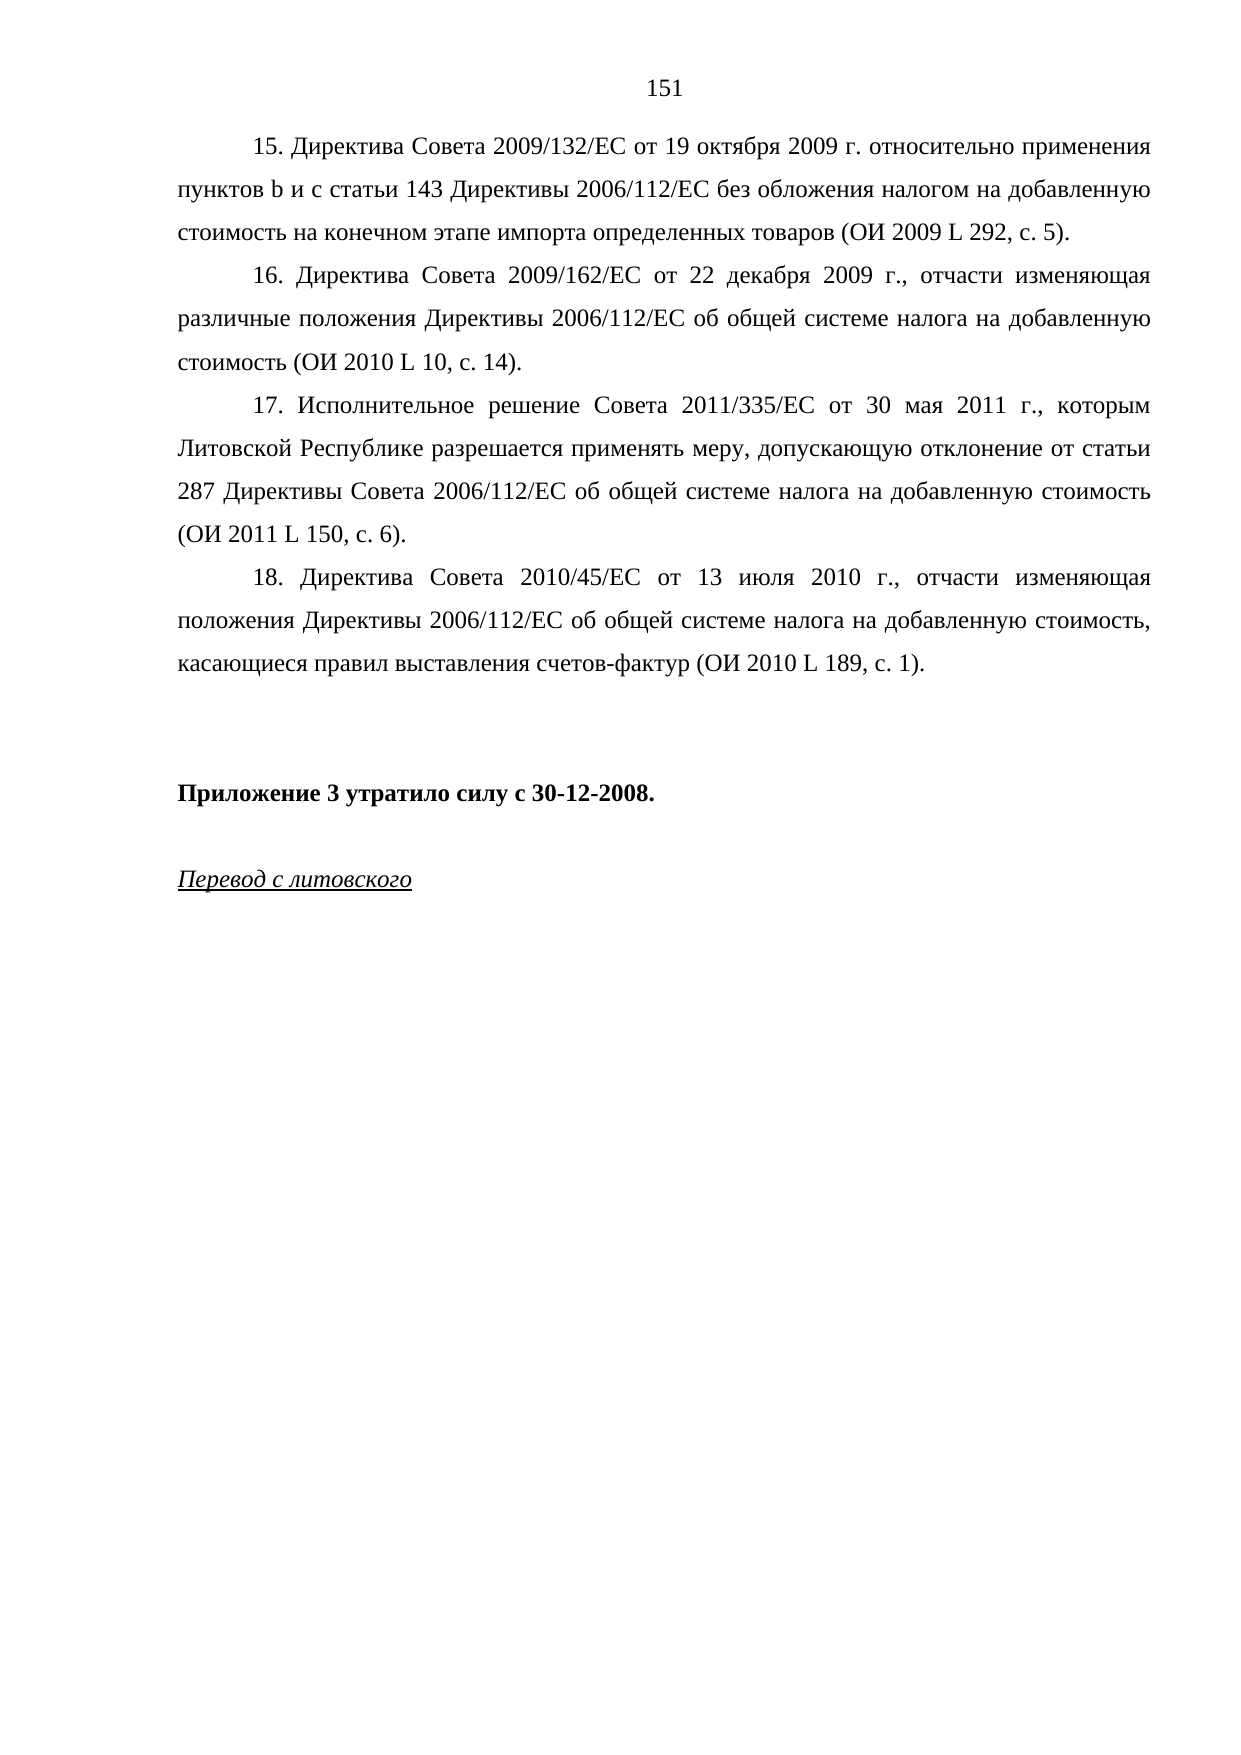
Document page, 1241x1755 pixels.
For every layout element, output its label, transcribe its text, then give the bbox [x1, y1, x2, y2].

text 17. Исполнительное решение Совета 2011/335/ЕС от 30 мая 2011 г., которым Литовской Республике разрешается применять меру, допускающую отклонение от статьи 287 Директивы Совета 2006/112/ЕС об общей системе налога на добавленную стоимость (OИ 2011 L 150, с. 6). [177, 390, 1152, 548]
text 15. Директива Совета 2009/132/ЕС от 19 октября 2009 г. относительно применения пунктов b и c статьи 143 Директивы 2006/112/ЕС без обложения налогом на добавленную стоимость на конечном этапе импорта определенных товаров (OИ 2009 L 292, с. 5). [177, 131, 1152, 246]
text 18. Директива Совета 2010/45/ЕС от 13 июля 2010 г., отчасти изменяющая положения Директивы 2006/112/ЕС об общей системе налога на добавленную стоимость, касающиеся правил выставления счетов-фактур (OИ 2010 L 189, с. 1). [177, 562, 1152, 677]
text Перевод с литовского [177, 864, 1152, 893]
text Приложение 3 утратило силу с 30-12-2008. [177, 778, 1152, 807]
text 16. Директива Совета 2009/162/ЕС от 22 декабря 2009 г., отчасти изменяющая различные положения Директивы 2006/112/ЕС об общей системе налога на добавленную стоимость (OИ 2010 L 10, с. 14). [177, 260, 1152, 375]
